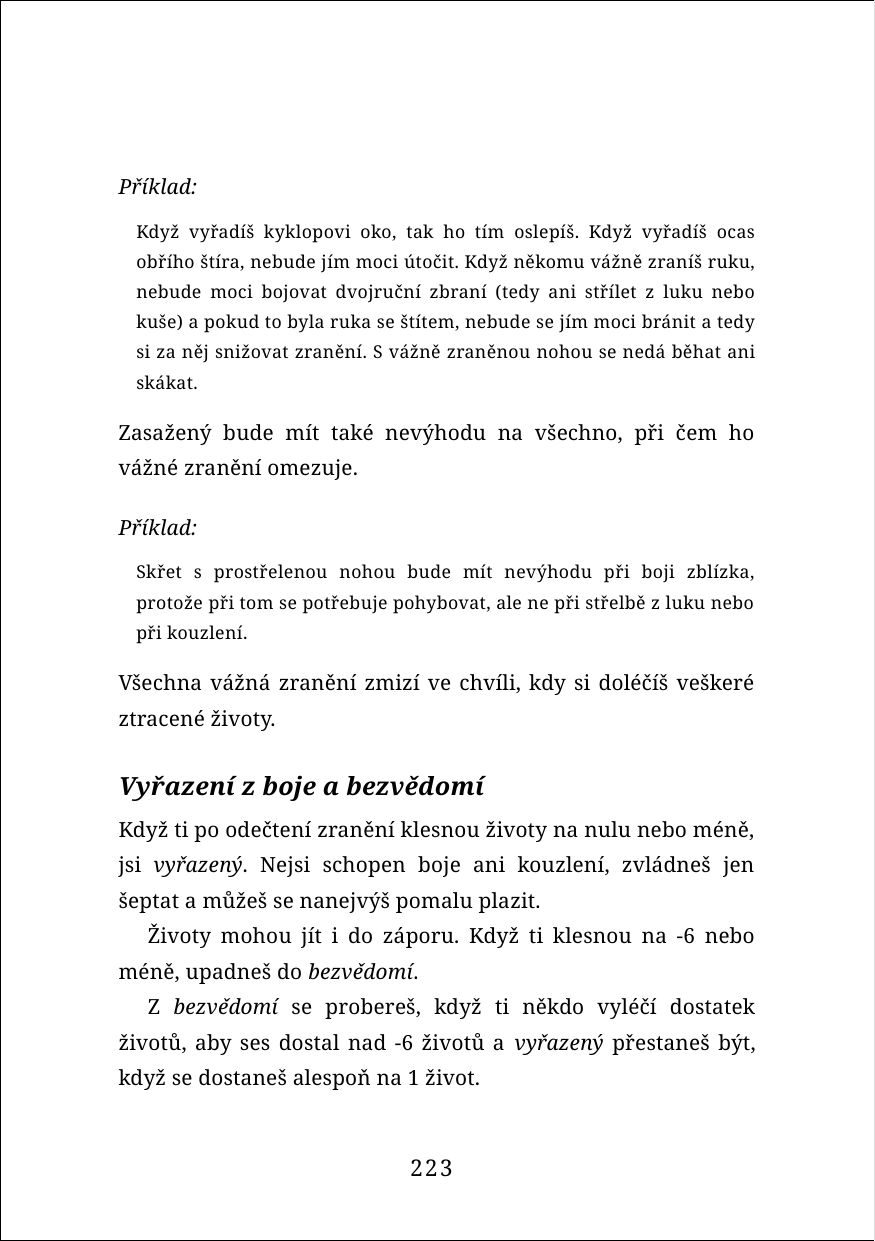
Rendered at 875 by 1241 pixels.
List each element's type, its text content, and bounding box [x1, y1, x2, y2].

text Když vyřadíš kyklopovi oko, tak ho tím oslepíš. Když vyřadíš ocas obřího štíra, nebude jím moci útočit. Když někomu vážně zraníš ruku, nebude moci bojovat dvojruční zbraní (tedy ani střílet z luku nebo kuše) a pokud to byla ruka se štítem, nebude se jím moci bránit a tedy si za něj snižovat zranění. S vážně zraněnou nohou se nedá běhat ani skákat. [136, 219, 756, 394]
text Příklad: [118, 513, 756, 541]
subtitle Vyřazení z boje a bezvědomí [118, 769, 756, 803]
text Zasažený bude mít také nevýhodu na všechno, při čem ho vážné zranění omezuje. [118, 418, 756, 482]
text Skřet s prostřelenou nohou bude mít nevýhodu při boji zblízka, protože při tom se potřebuje pohybovat, ale ne při střelbě z luku nebo při kouzlení. [136, 560, 756, 644]
text Když ti po odečtení zranění klesnou životy na nulu nebo méně, jsi vyřazený. Nejsi schopen boje ani kouzlení, zvládneš jen šeptat a můžeš se nanejvýš pomalu plazit. Životy mohou jít i do záporu. Když ti klesnou na -6 nebo méně, upadneš do bezvědomí. Z bezvědomí se probereš, když ti někdo vyléčí dostatek životů, aby ses dostal nad -6 životů a vyřazený přestaneš být, když se dostaneš alespoň na 1 život. [118, 815, 756, 1092]
text Všechna vážná zranění zmizí ve chvíli, kdy si doléčíš veškeré ztracené životy. [118, 668, 756, 732]
text Příklad: [118, 172, 756, 200]
